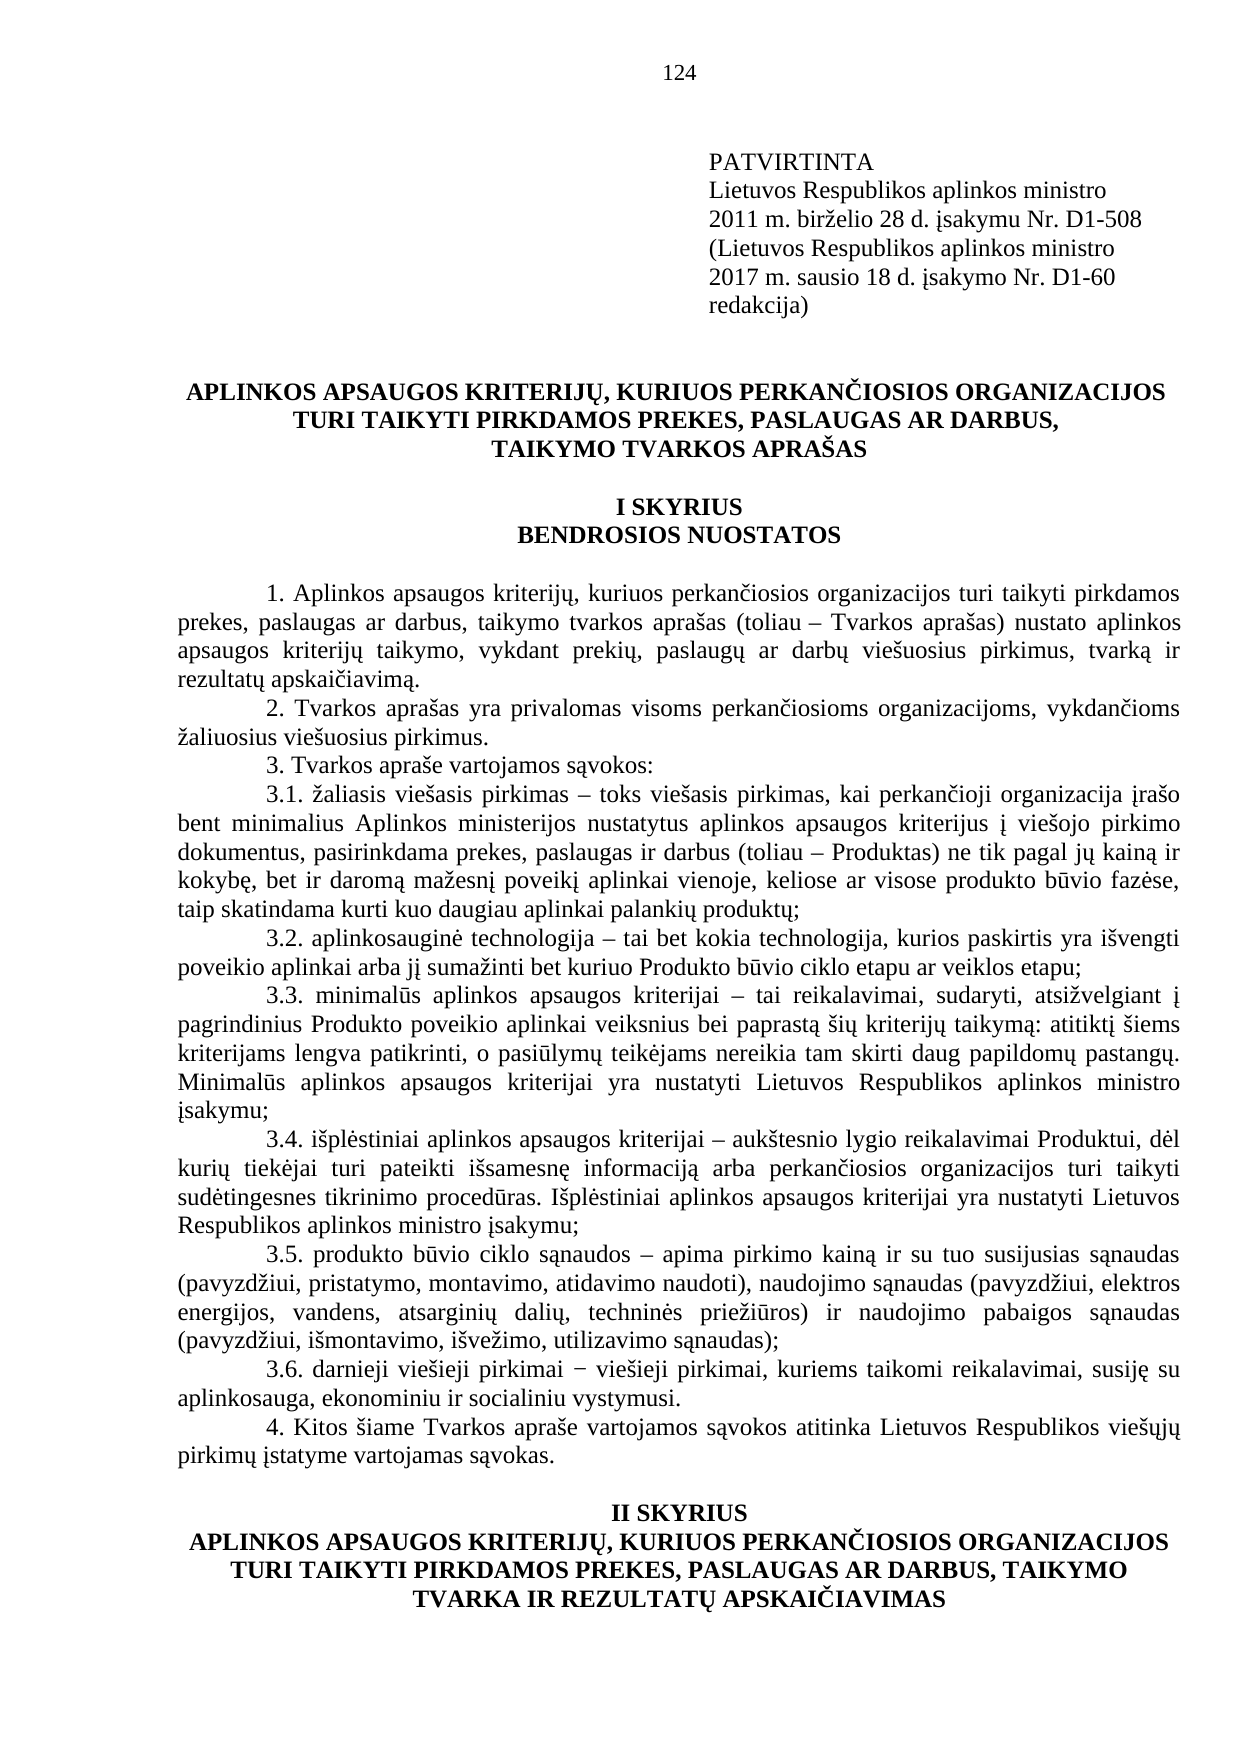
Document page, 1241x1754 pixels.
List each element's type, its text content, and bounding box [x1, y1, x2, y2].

text TAIKYMO TVARKOS APRAŠAS [177, 434, 1181, 463]
text Lietuvos Respublikos aplinkos ministro [649, 176, 1181, 204]
text 2017 m. sausio 18 d. įsakymo Nr. D1-60 [177, 262, 1181, 291]
text 3.1. žaliasis viešasis pirkimas – toks viešasis pirkimas, kai perkančioji organizacija įrašo bent minimalius Aplinkos ministerijos nustatytus aplinkos apsaugos kriterijus į viešojo pirkimo dokumentus, pasirinkdama prekes, paslaugas ir darbus (toliau – Produktas) ne tik pagal jų kainą ir kokybę, bet ir daromą mažesnį poveikį aplinkai vienoje, keliose ar visose produkto būvio fazėse, taip skatindama kurti kuo daugiau aplinkai palankių produktų; [177, 779, 1181, 923]
text II SKYRIUS [177, 1498, 1181, 1527]
text PATVIRTINTA [649, 147, 1181, 176]
text 3.2. aplinkosauginė technologija – tai bet kokia technologija, kurios paskirtis yra išvengti poveikio aplinkai arba jį sumažinti bet kuriuo Produkto būvio ciklo etapu ar veiklos etapu; [177, 923, 1181, 981]
text 1. Aplinkos apsaugos kriterijų, kuriuos perkančiosios organizacijos turi taikyti pirkdamos prekes, paslaugas ar darbus, taikymo tvarkos aprašas (toliau – Tvarkos aprašas) nustato aplinkos apsaugos kriterijų taikymo, vykdant prekių, paslaugų ar darbų viešuosius pirkimus, tvarką ir rezultatų apskaičiavimą. [177, 578, 1181, 693]
text BENDROSIOS NUOSTATOS [177, 521, 1181, 549]
text 3.4. išplėstiniai aplinkos apsaugos kriterijai – aukštesnio lygio reikalavimai Produktui, dėl kurių tiekėjai turi pateikti išsamesnę informaciją arba perkančiosios organizacijos turi taikyti sudėtingesnes tikrinimo procedūras. Išplėstiniai aplinkos apsaugos kriterijai yra nustatyti Lietuvos Respublikos aplinkos ministro įsakymu; [177, 1124, 1181, 1239]
text (Lietuvos Respublikos aplinkos ministro [177, 233, 1181, 262]
text APLINKOS APSAUGOS KRITERIJŲ, KURIUOS PERKANČIOSIOS ORGANIZACIJOS [177, 377, 1181, 406]
text TURI TAIKYTI PIRKDAMOS PREKES, PASLAUGAS AR DARBUS, [177, 406, 1181, 434]
text APLINKOS APSAUGOS KRITERIJŲ, KURIUOS PERKANČIOSIOS ORGANIZACIJOS TURI TAIKYTI PIRKDAMOS PREKES, PASLAUGAS AR DARBUS, TAIKYMO TVARKA IR REZULTATŲ APSKAIČIAVIMAS [177, 1527, 1181, 1613]
text 3. Tvarkos apraše vartojamos sąvokos: [177, 751, 1181, 779]
text 2. Tvarkos aprašas yra privalomas visoms perkančiosioms organizacijoms, vykdančioms žaliuosius viešuosius pirkimus. [177, 693, 1181, 751]
text I SKYRIUS [177, 492, 1181, 521]
text 3.5. produkto būvio ciklo sąnaudos – apima pirkimo kainą ir su tuo susijusias sąnaudas (pavyzdžiui, pristatymo, montavimo, atidavimo naudoti), naudojimo sąnaudas (pavyzdžiui, elektros energijos, vandens, atsarginių dalių, techninės priežiūros) ir naudojimo pabaigos sąnaudas (pavyzdžiui, išmontavimo, išvežimo, utilizavimo sąnaudas); [177, 1239, 1181, 1354]
text 3.3. minimalūs aplinkos apsaugos kriterijai – tai reikalavimai, sudaryti, atsižvelgiant į pagrindinius Produkto poveikio aplinkai veiksnius bei paprastą šių kriterijų taikymą: atitiktį šiems kriterijams lengva patikrinti, o pasiūlymų teikėjams nereikia tam skirti daug papildomų pastangų. Minimalūs aplinkos apsaugos kriterijai yra nustatyti Lietuvos Respublikos aplinkos ministro įsakymu; [177, 981, 1181, 1124]
text 2011 m. birželio 28 d. įsakymu Nr. D1-508 [709, 204, 1181, 233]
text redakcija) [177, 291, 1181, 319]
text 3.6. darnieji viešieji pirkimai − viešieji pirkimai, kuriems taikomi reikalavimai, susiję su aplinkosauga, ekonominiu ir socialiniu vystymusi. [177, 1354, 1181, 1412]
text 4. Kitos šiame Tvarkos apraše vartojamos sąvokos atitinka Lietuvos Respublikos viešųjų pirkimų įstatyme vartojamas sąvokas. [177, 1412, 1181, 1469]
